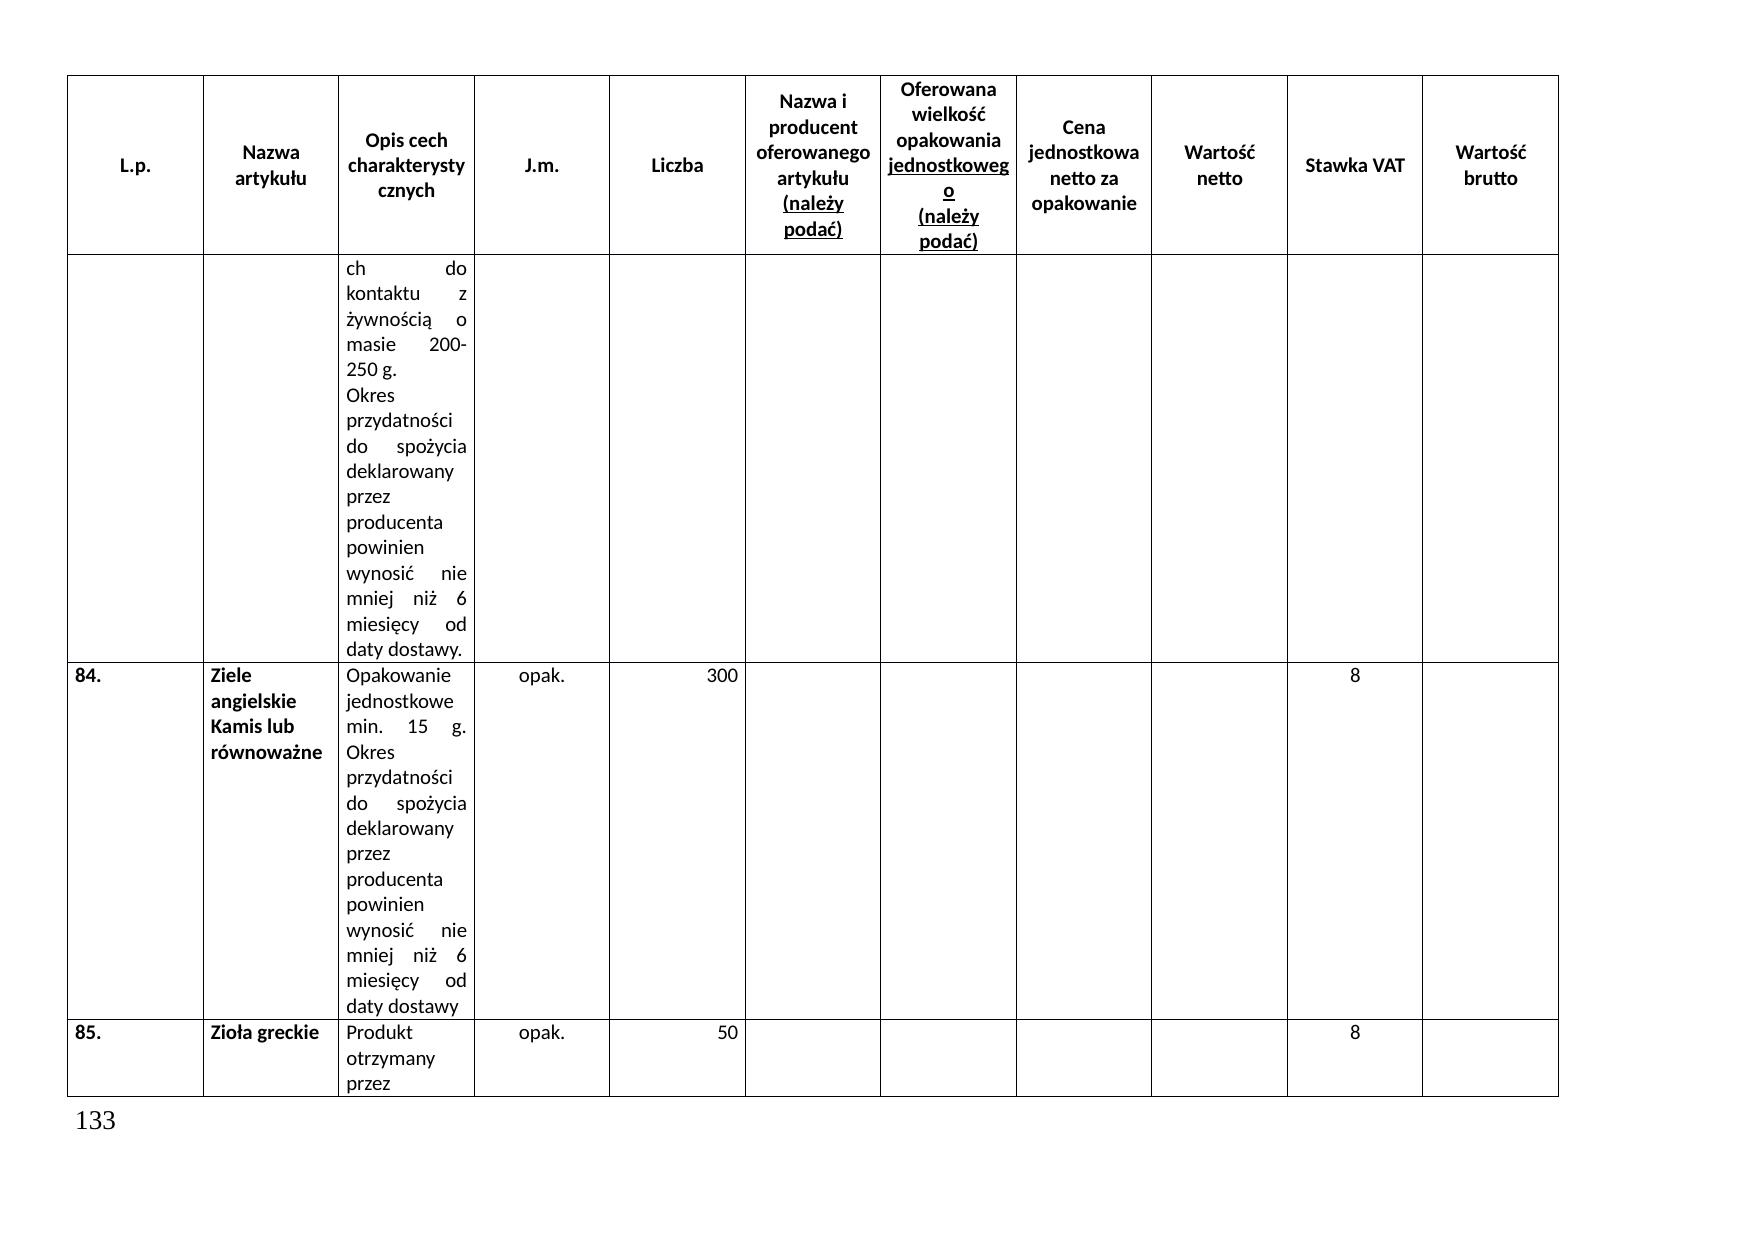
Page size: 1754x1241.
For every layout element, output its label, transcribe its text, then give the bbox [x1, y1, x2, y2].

table_header Wartość netto [1152, 76, 1287, 254]
table_cell opak. [475, 1020, 609, 1096]
table_cell [1152, 1020, 1287, 1096]
table_cell 300 [610, 663, 745, 1018]
table_cell [1423, 255, 1558, 662]
table_cell [475, 255, 609, 662]
table_header Stawka VAT [1288, 76, 1422, 254]
table_header Wartość brutto [1423, 76, 1558, 254]
table_cell [68, 663, 203, 1018]
table_cell [610, 255, 745, 662]
table_cell [881, 663, 1016, 1018]
table_header J.m. [475, 76, 609, 254]
table_cell 8 [1288, 663, 1422, 1018]
table_cell Opakowanie jednostkowe min. 15 g. Okres przydatności do spożycia deklarowany przez producenta powinien wynosić nie mniej niż 6 miesięcy od daty dostawy [339, 663, 474, 1018]
table_cell [1152, 663, 1287, 1018]
table_cell Ziele angielskie Kamis lub równoważne [204, 663, 338, 1018]
table_header L.p. [68, 76, 203, 254]
table_cell [746, 663, 880, 1018]
table_header Liczba [610, 76, 745, 254]
table_cell [746, 255, 880, 662]
table_cell [1017, 255, 1151, 662]
table_header Opis cech charakterystycznych [339, 76, 474, 254]
table_header Nazwa i producent oferowanego artykułu (należy podać) [746, 76, 880, 254]
table_cell [1288, 255, 1422, 662]
table_cell [1017, 663, 1151, 1018]
table_cell Produkt otrzymany przez [339, 1020, 474, 1096]
table_header Oferowana wielkość opakowania jednostkowego (należy podać) [881, 76, 1016, 254]
table_header Nazwa artykułu [204, 76, 338, 254]
table_header Cena jednostkowa netto za opakowanie [1017, 76, 1151, 254]
table_cell opak. [475, 663, 609, 1018]
table_cell [68, 255, 203, 662]
table_cell [1423, 1020, 1558, 1096]
table_cell 50 [610, 1020, 745, 1096]
table_cell [881, 255, 1016, 662]
table_cell [881, 1020, 1016, 1096]
table_cell [1017, 1020, 1151, 1096]
table_cell 8 [1288, 1020, 1422, 1096]
table_cell [68, 1020, 203, 1096]
table_cell Zioła greckie [204, 1020, 338, 1096]
table_cell [746, 1020, 880, 1096]
table_cell [1152, 255, 1287, 662]
table_cell [1423, 663, 1558, 1018]
table_cell [204, 255, 338, 662]
table_cell ch do kontaktu z żywnością o masie 200-250 g. Okres przydatności do spożycia deklarowany przez producenta powinien wynosić nie mniej niż 6 miesięcy od daty dostawy. [339, 255, 474, 662]
